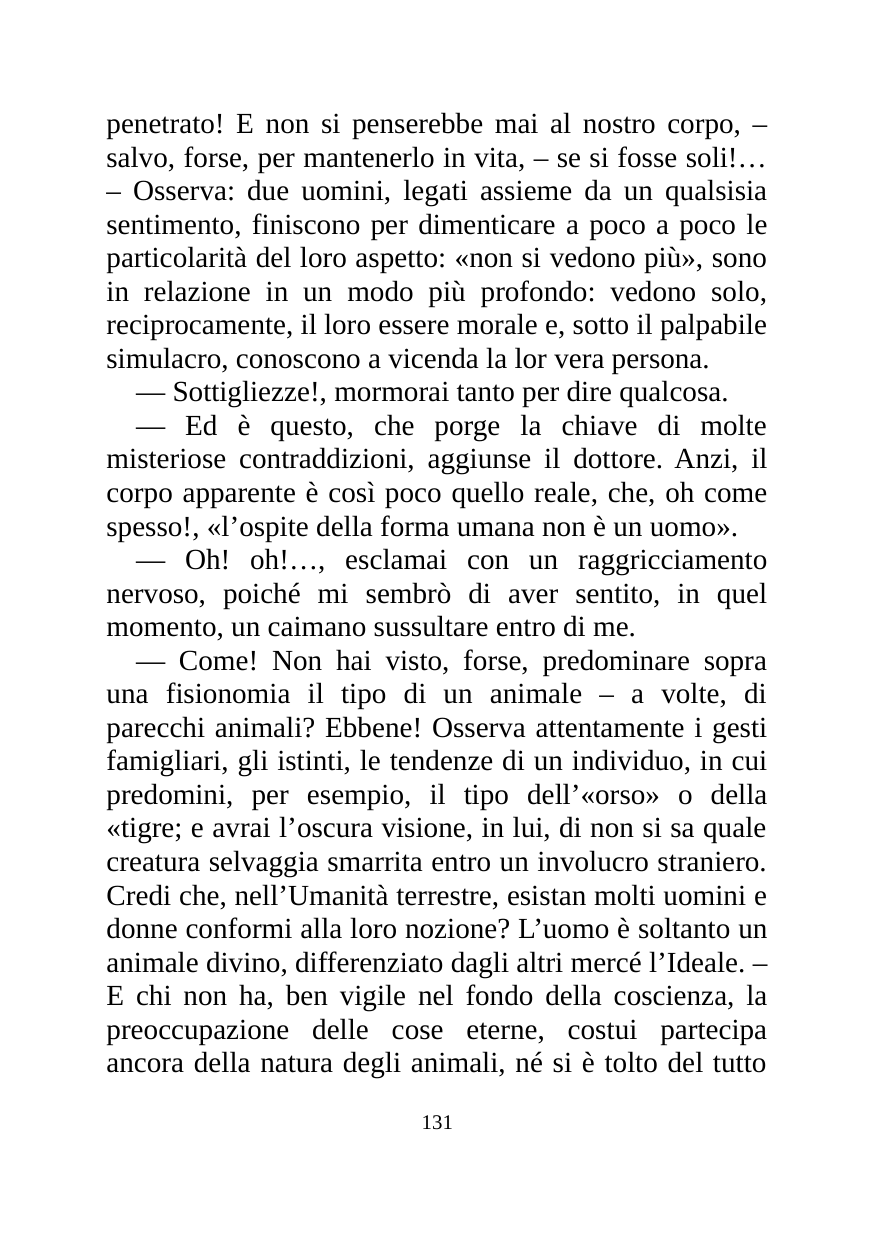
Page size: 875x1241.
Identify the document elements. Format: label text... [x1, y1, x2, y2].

text penetrato! E non si penserebbe mai al nostro corpo, – salvo, forse, per mantenerlo in vita, – se si fosse soli!… – Osserva: due uomini, legati assieme da un qualsisia sentimento, finiscono per dimenticare a poco a poco le particolarità del loro aspetto: «non si vedono più», sono in relazione in un modo più profondo: vedono solo, reciprocamente, il loro essere morale e, sotto il palpabile simulacro, conoscono a vicenda la lor vera persona. [106, 106, 768, 374]
text — Come! Non hai visto, forse, predominare sopra una fisionomia il tipo di un animale – a volte, di parecchi animali? Ebbene! Osserva attentamente i gesti famigliari, gli istinti, le tendenze di un individuo, in cui predomini, per esempio, il tipo dell’«orso» o della «tigre; e avrai l’oscura visione, in lui, di non si sa quale creatura selvaggia smarrita entro un involucro straniero. Credi che, nell’Umanità terrestre, esistan molti uomini e donne conformi alla loro nozione? L’uomo è soltanto un animale divino, differenziato dagli altri mercé l’Ideale. – E chi non ha, ben vigile nel fondo della coscienza, la preoccupazione delle cose eterne, costui partecipa ancora della natura degli animali, né si è tolto del tutto [106, 643, 768, 1079]
text — Sottigliezze!, mormorai tanto per dire qualcosa. [106, 374, 768, 408]
text — Oh! oh!…, esclamai con un raggricciamento nervoso, poiché mi sembrò di aver sentito, in quel momento, un caimano sussultare entro di me. [106, 542, 768, 643]
text — Ed è questo, che porge la chiave di molte misteriose contraddizioni, aggiunse il dottore. Anzi, il corpo apparente è così poco quello reale, che, oh come spesso!, «l’ospite della forma umana non è un uomo». [106, 408, 768, 542]
